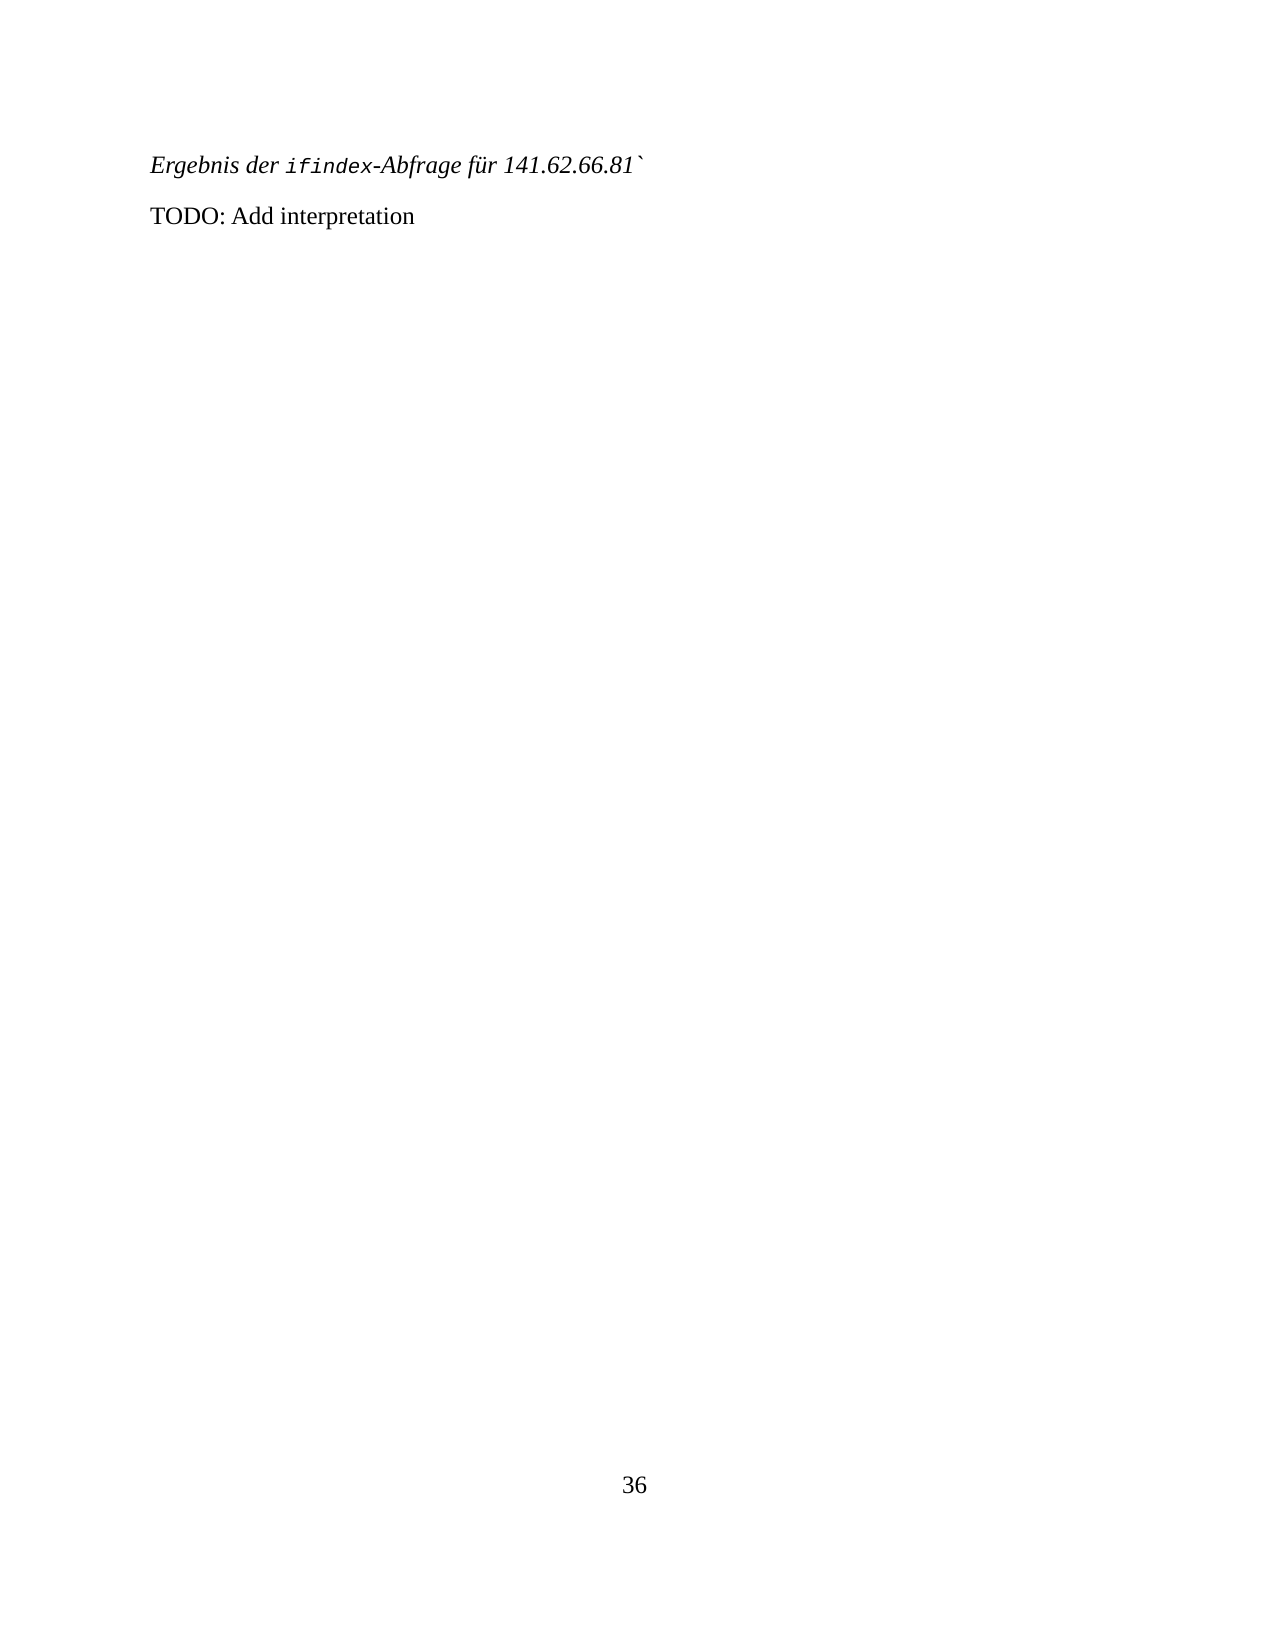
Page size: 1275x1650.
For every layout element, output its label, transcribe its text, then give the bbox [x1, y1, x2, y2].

text TODO: Add interpretation [150, 201, 1125, 230]
text Ergebnis der ifindex-Abfrage für 141.62.66.81` [150, 150, 1125, 179]
